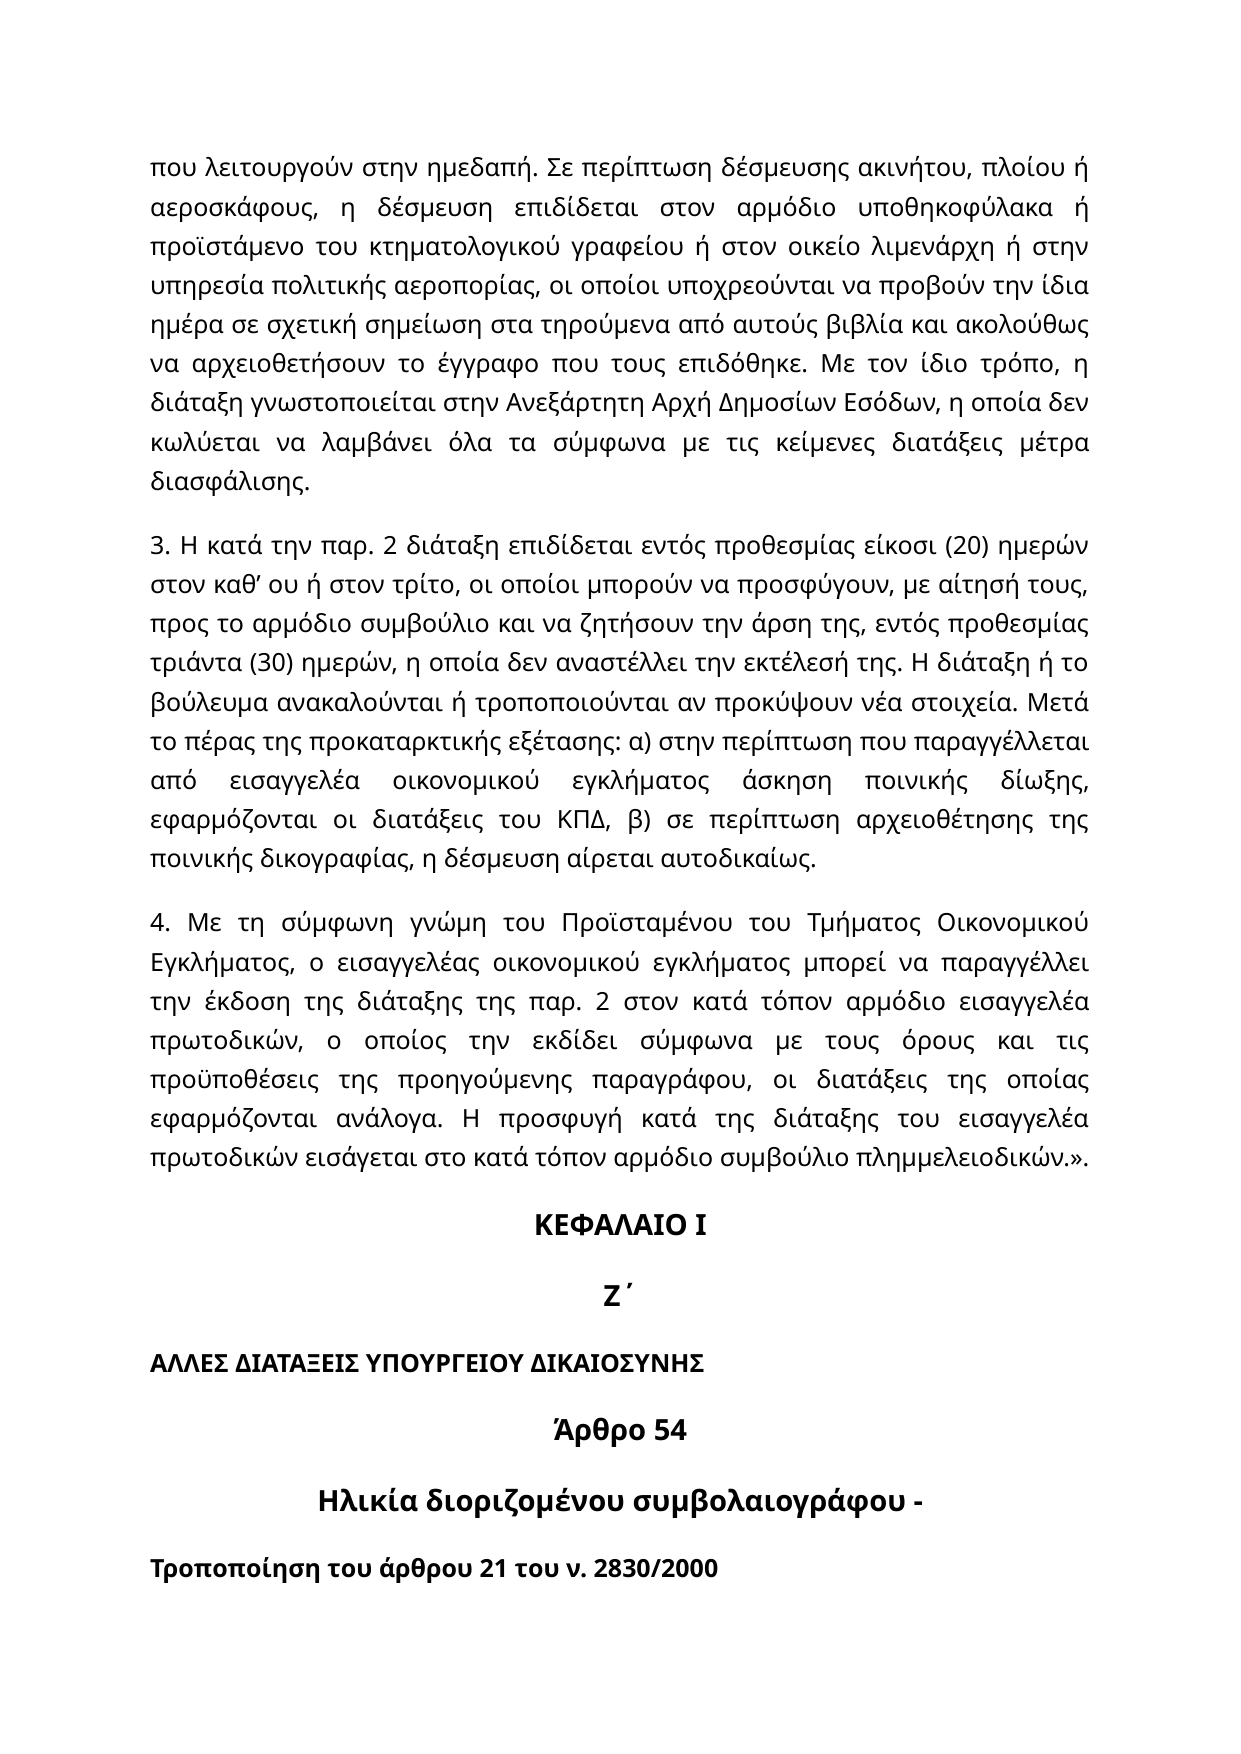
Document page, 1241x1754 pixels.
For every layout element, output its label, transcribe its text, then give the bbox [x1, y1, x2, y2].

subtitle Ηλικία διοριζομένου συμβολαιογράφου - [150, 1480, 1090, 1520]
text Τροποποίηση του άρθρου 21 του ν. 2830/2000 [150, 1551, 1090, 1585]
text που λειτουργούν στην ημεδαπή. Σε περίπτωση δέσμευσης ακινήτου, πλοίου ή αεροσκάφους, η δέσμευση επιδίδεται στον αρμόδιο υποθηκοφύλακα ή προϊστάμενο του κτηματολογικού γραφείου ή στον οικείο λιμενάρχη ή στην υπηρεσία πολιτικής αεροπορίας, οι οποίοι υποχρεούνται να προβούν την ίδια ημέρα σε σχετική σημείωση στα τηρούμενα από αυτούς βιβλία και ακολούθως να αρχειοθετήσουν το έγγραφο που τους επιδόθηκε. Με τον ίδιο τρόπο, η διάταξη γνωστοποιείται στην Ανεξάρτητη Αρχή Δημοσίων Εσόδων, η οποία δεν κωλύεται να λαμβάνει όλα τα σύμφωνα με τις κείμενες διατάξεις μέτρα διασφάλισης. [150, 150, 1090, 497]
text 3. Η κατά την παρ. 2 διάταξη επιδίδεται εντός προθεσμίας είκοσι (20) ημερών στον καθ’ ου ή στον τρίτο, οι οποίοι μπορούν να προσφύγουν, με αίτησή τους, προς το αρμόδιο συμβούλιο και να ζητήσουν την άρση της, εντός προθεσμίας τριάντα (30) ημερών, η οποία δεν αναστέλλει την εκτέλεσή της. Η διάταξη ή το βούλευμα ανακαλούνται ή τροποποιούνται αν προκύψουν νέα στοιχεία. Μετά το πέρας της προκαταρκτικής εξέτασης: α) στην περίπτωση που παραγγέλλεται από εισαγγελέα οικονομικού εγκλήματος άσκηση ποινικής δίωξης, εφαρμόζονται οι διατάξεις του ΚΠΔ, β) σε περίπτωση αρχειοθέτησης της ποινικής δικογραφίας, η δέσμευση αίρεται αυτοδικαίως. [150, 527, 1090, 875]
subtitle Ζ΄ [150, 1275, 1090, 1314]
text ΑΛΛΕΣ ΔΙΑΤΑΞΕΙΣ ΥΠΟΥΡΓΕΙΟΥ ΔΙΚΑΙΟΣΥΝΗΣ [150, 1345, 1090, 1379]
subtitle ΚΕΦΑΛΑΙΟ Ι [150, 1204, 1090, 1244]
subtitle Άρθρο 54 [150, 1409, 1090, 1449]
text 4. Με τη σύμφωνη γνώμη του Προϊσταμένου του Τμήματος Οικονομικού Εγκλήματος, ο εισαγγελέας οικονομικού εγκλήματος μπορεί να παραγγέλλει την έκδοση της διάταξης της παρ. 2 στον κατά τόπον αρμόδιο εισαγγελέα πρωτοδικών, ο οποίος την εκδίδει σύμφωνα με τους όρους και τις προϋποθέσεις της προηγούμενης παραγράφου, οι διατάξεις της οποίας εφαρμόζονται ανάλογα. Η προσφυγή κατά της διάταξης του εισαγγελέα πρωτοδικών εισάγεται στο κατά τόπον αρμόδιο συμβούλιο πλημμελειοδικών.». [150, 905, 1090, 1174]
